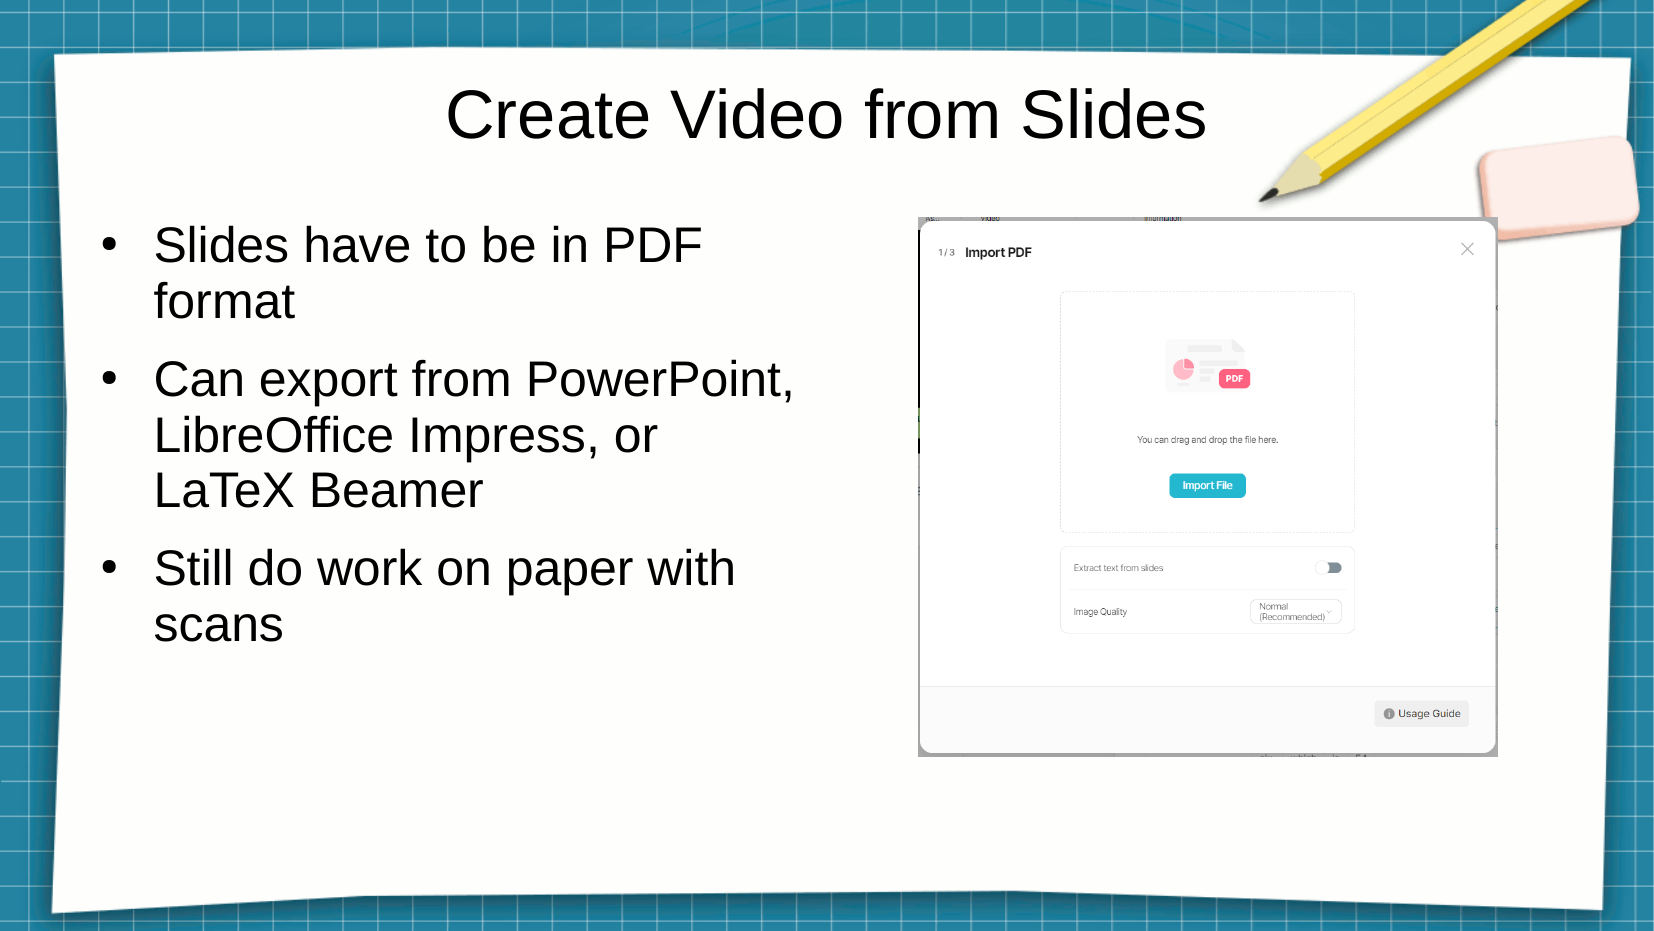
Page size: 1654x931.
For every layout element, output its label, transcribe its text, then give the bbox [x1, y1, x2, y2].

title Create Video from Slides [82, 37, 1571, 193]
picture [0, 0, 1654, 931]
list Slides have to be in PDF format Can export from PowerPoint, LibreOffice Impress, or LaTeX Beamer Still do work on paper with scans [82, 217, 809, 758]
